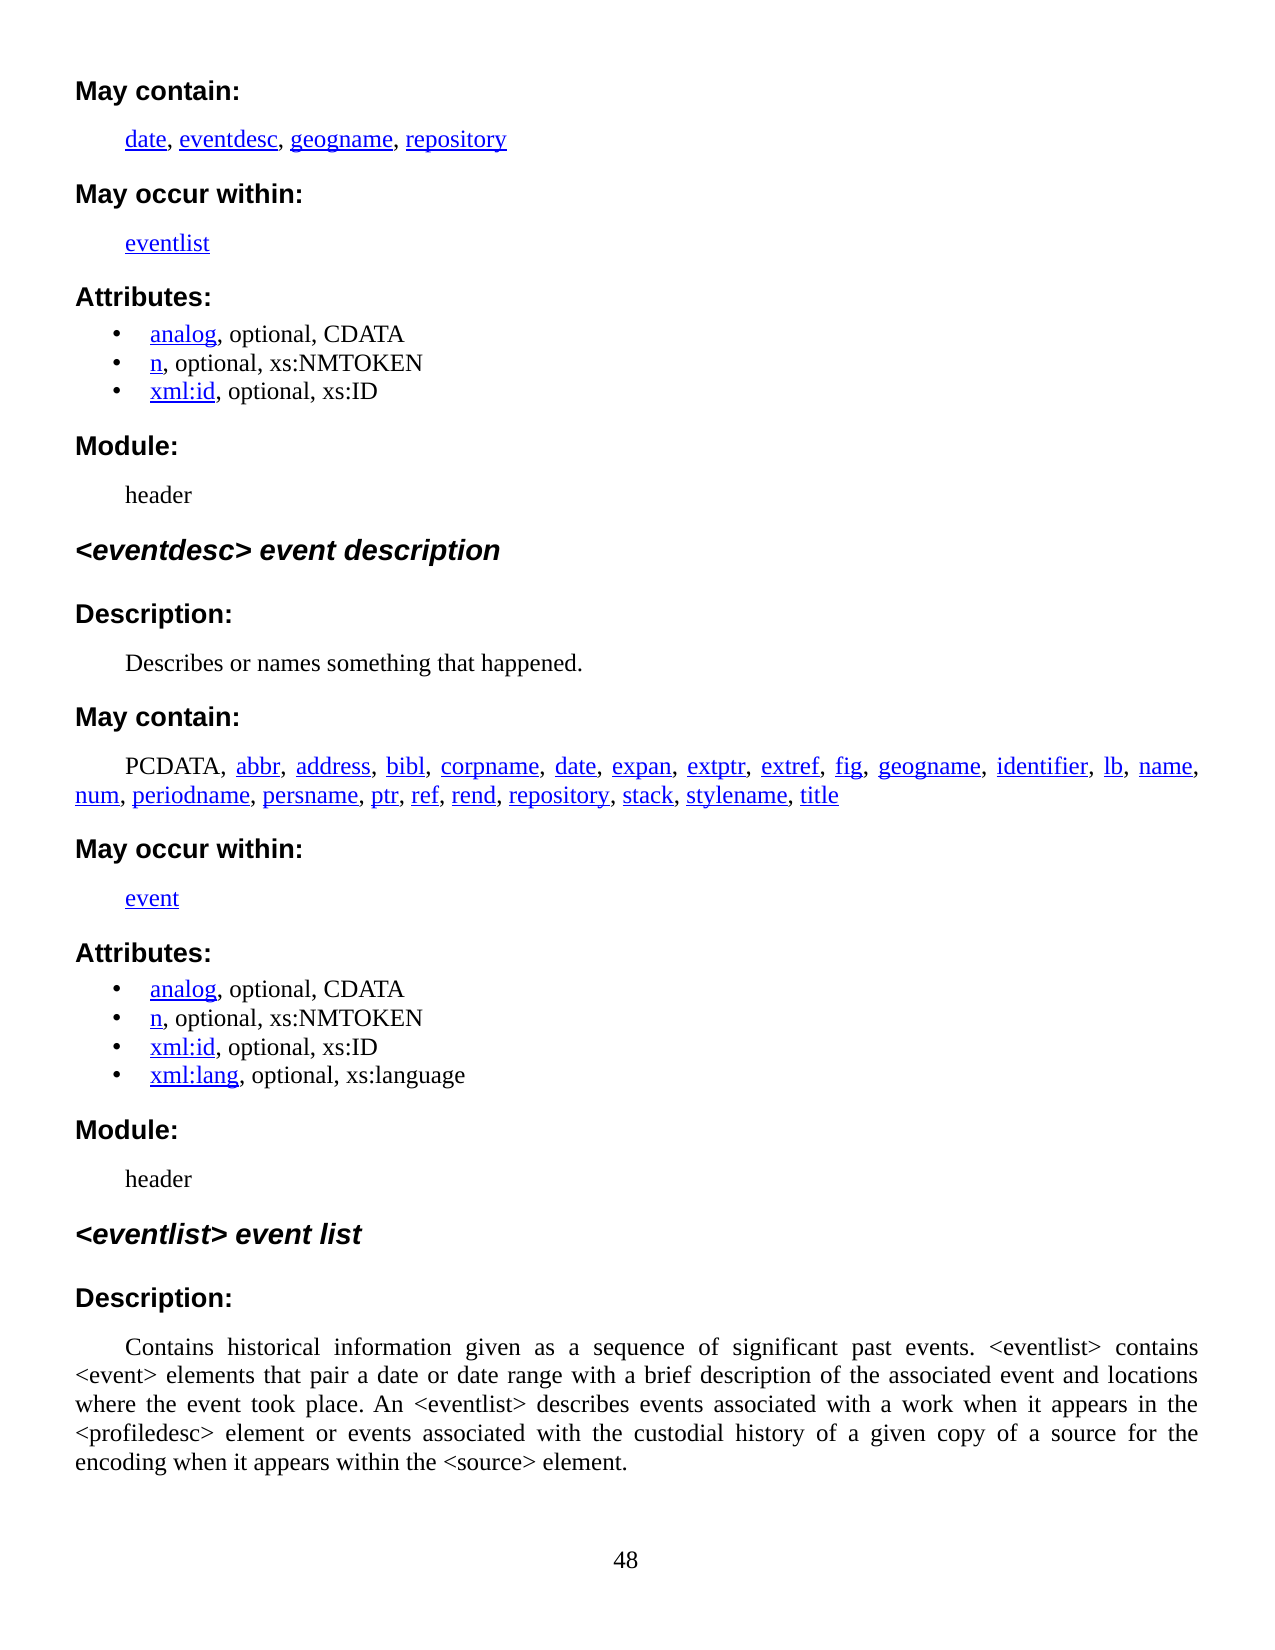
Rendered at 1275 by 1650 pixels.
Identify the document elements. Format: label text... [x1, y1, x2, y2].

list n, optional, xs:NMTOKEN [112, 1003, 1200, 1032]
subtitle <eventlist> event list [75, 1217, 1200, 1251]
subtitle Attributes: [75, 937, 1200, 968]
list xml:id, optional, xs:ID [112, 376, 1200, 405]
subtitle <eventdesc> event description [75, 533, 1200, 567]
subtitle Description: [75, 1282, 1200, 1313]
subtitle May contain: [75, 75, 1200, 106]
subtitle May occur within: [75, 178, 1200, 209]
text PCDATA, abbr, address, bibl, corpname, date, expan, extptr, extref, fig, geogname, identifier, lb, name, num, periodname, persname, ptr, ref, rend, repository, stack, stylename, title [75, 751, 1200, 808]
text Contains historical information given as a sequence of significant past events. <eventlist> contains <event> elements that pair a date or date range with a brief description of the associated event and locations where the event took place. An <eventlist> describes events associated with a work when it appears in the <profiledesc> element or events associated with the custodial history of a given copy of a source for the encoding when it appears within the <source> element. [75, 1332, 1200, 1475]
subtitle Module: [75, 1114, 1200, 1145]
text header [75, 1164, 1200, 1192]
text Describes or names something that happened. [75, 648, 1200, 676]
list xml:lang, optional, xs:language [112, 1060, 1200, 1089]
list analog, optional, CDATA [112, 974, 1200, 1003]
subtitle Module: [75, 430, 1200, 461]
text eventlist [75, 228, 1200, 256]
list analog, optional, CDATA [112, 319, 1200, 348]
text event [75, 883, 1200, 912]
subtitle May contain: [75, 701, 1200, 733]
text date, eventdesc, geogname, repository [75, 124, 1200, 153]
list xml:id, optional, xs:ID [112, 1032, 1200, 1060]
text header [75, 480, 1200, 508]
list n, optional, xs:NMTOKEN [112, 348, 1200, 376]
subtitle May occur within: [75, 833, 1200, 865]
subtitle Description: [75, 598, 1200, 629]
subtitle Attributes: [75, 281, 1200, 313]
